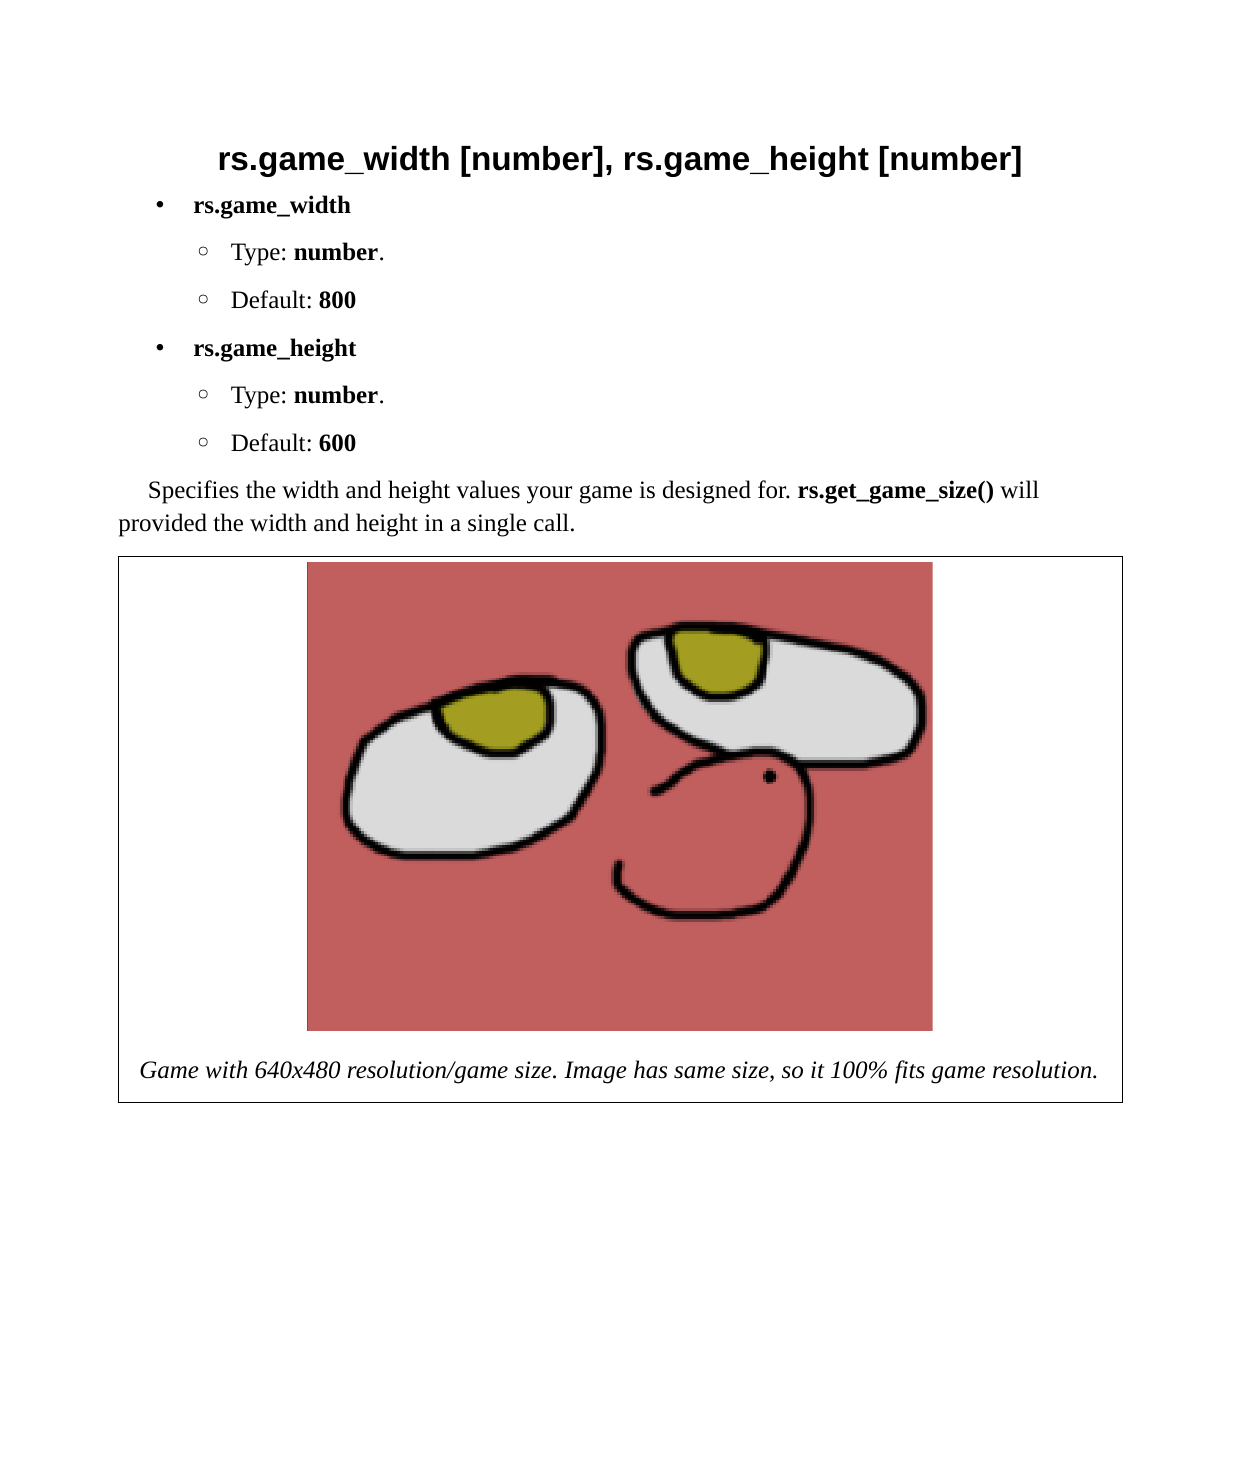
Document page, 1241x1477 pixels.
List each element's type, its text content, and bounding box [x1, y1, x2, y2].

subtitle rs.game_width [number], rs.game_height [number] [118, 139, 1122, 177]
table_header [119, 557, 1122, 1037]
list Default: 600 [193, 428, 1122, 457]
list Type: number. [193, 237, 1122, 266]
table_cell Game with 640x480 resolution/game size. Image has same size, so it 100% fits game resolution. [119, 1037, 1122, 1102]
list rs.game_height [156, 333, 1122, 361]
picture [307, 562, 933, 1031]
text Specifies the width and height values your game is designed for. rs.get_game_size() will provided the width and height in a single call. [118, 476, 1122, 537]
list Default: 800 [193, 285, 1122, 314]
list rs.game_width [156, 190, 1122, 219]
list Type: number. [193, 380, 1122, 409]
